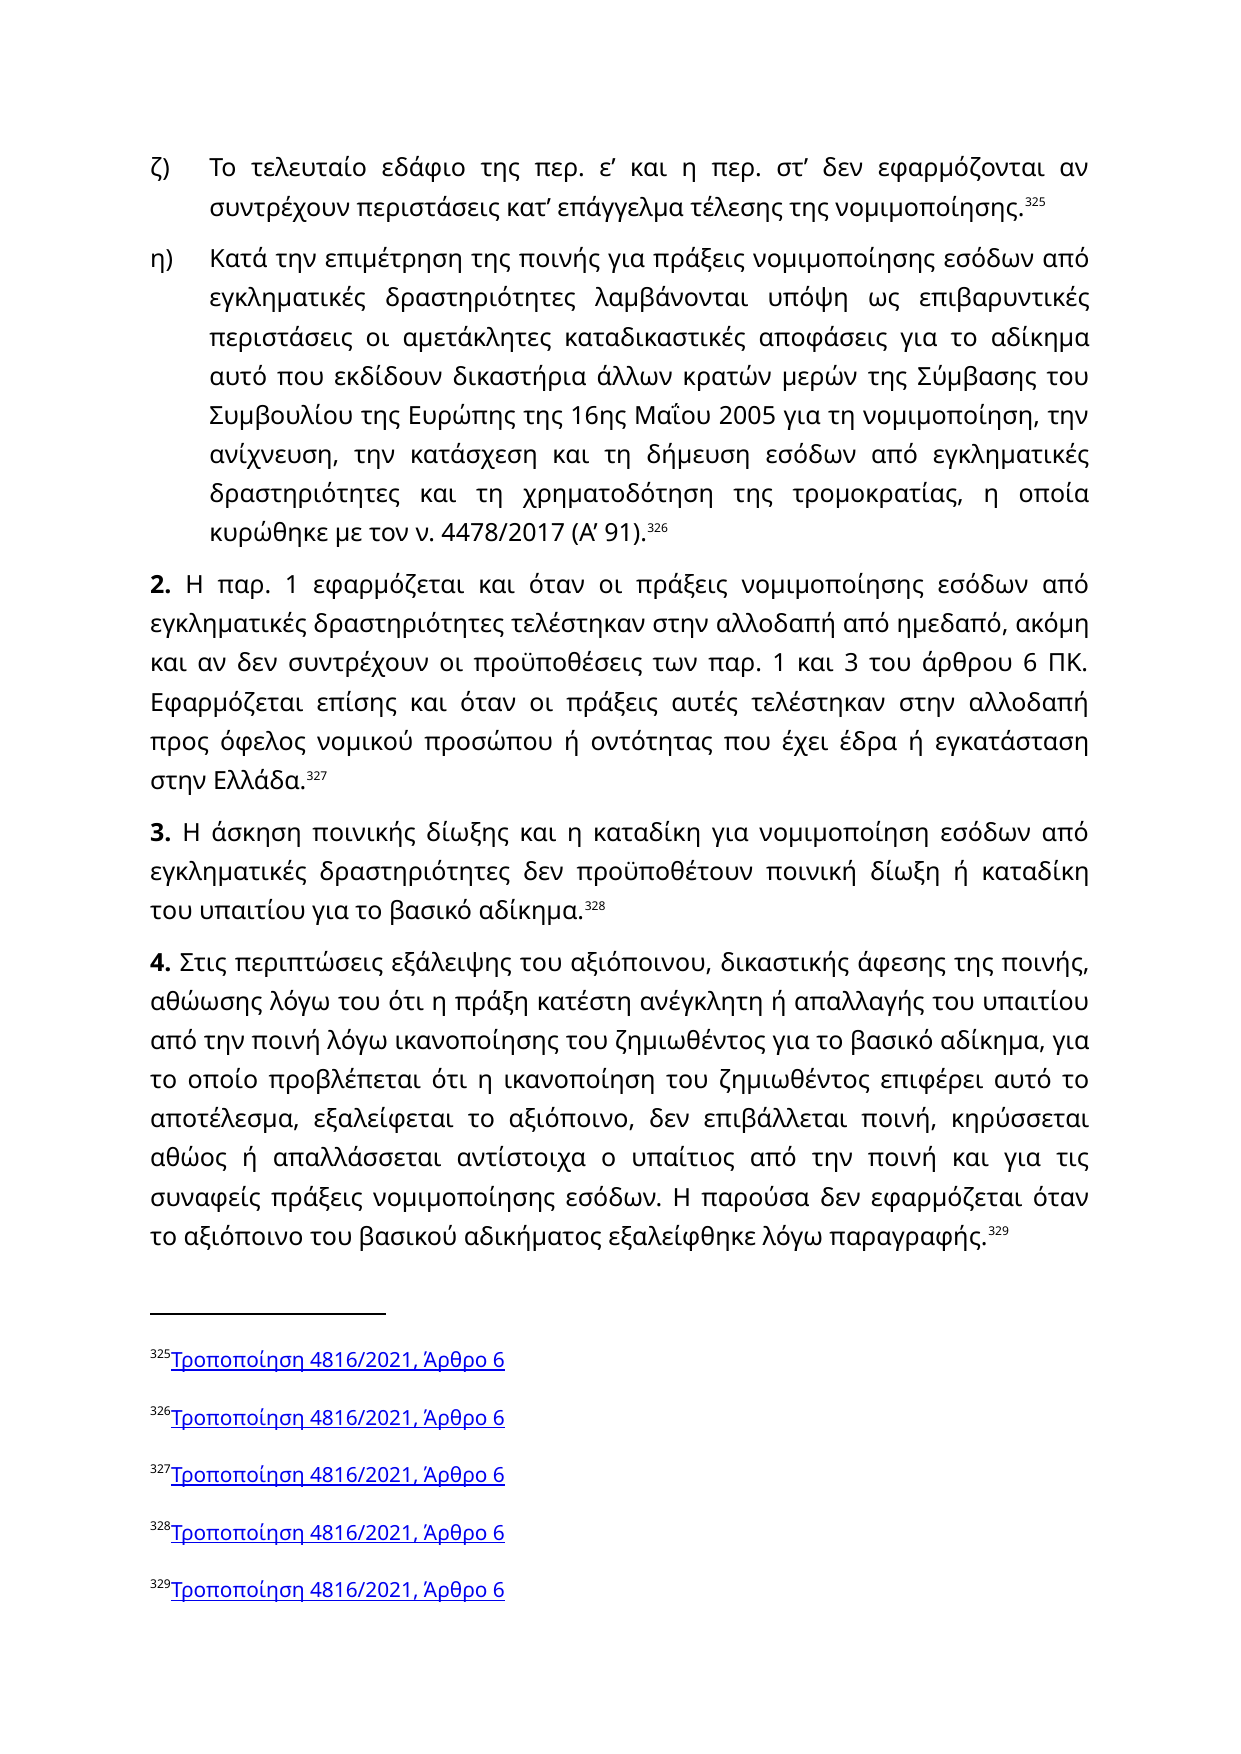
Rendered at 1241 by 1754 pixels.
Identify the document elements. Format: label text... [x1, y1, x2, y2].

text Τροποποίηση 4816/2021, Άρθρο 6 [150, 1403, 1090, 1431]
text Τροποποίηση 4816/2021, Άρθρο 6 [150, 1518, 1090, 1546]
text 3. Η άσκηση ποινικής δίωξης και η καταδίκη για νομιμοποίηση εσόδων από εγκληματικές δραστηριότητες δεν προϋποθέτουν ποινική δίωξη ή καταδίκη του υπαιτίου για το βασικό αδίκημα. [150, 814, 1090, 927]
list η) Κατά την επιμέτρηση της ποινής για πράξεις νομιμοποίησης εσόδων από εγκληματικές δραστηριότητες λαμβάνονται υπόψη ως επιβαρυντικές περιστάσεις οι αμετάκλητες καταδικαστικές αποφάσεις για το αδίκημα αυτό που εκδίδουν δικαστήρια άλλων κρατών μερών της Σύμβασης του Συμβουλίου της Ευρώπης της 16ης Μαΐου 2005 για τη νομιμοποίηση, την ανίχνευση, την κατάσχεση και τη δήμευση εσόδων από εγκληματικές δραστηριότητες και τη χρηματοδότηση της τρομοκρατίας, η οποία κυρώθηκε με τον ν. 4478/2017 (Α’ 91). [150, 241, 1090, 549]
text Τροποποίηση 4816/2021, Άρθρο 6 [150, 1460, 1090, 1489]
text 4. Στις περιπτώσεις εξάλειψης του αξιόποινου, δικαστικής άφεσης της ποινής, αθώωσης λόγω του ότι η πράξη κατέστη ανέγκλητη ή απαλλαγής του υπαιτίου από την ποινή λόγω ικανοποίησης του ζημιωθέντος για το βασικό αδίκημα, για το οποίο προβλέπεται ότι η ικανοποίηση του ζημιωθέντος επιφέρει αυτό το αποτέλεσμα, εξαλείφεται το αξιόποινο, δεν επιβάλλεται ποινή, κηρύσσεται αθώος ή απαλλάσσεται αντίστοιχα ο υπαίτιος από την ποινή και για τις συναφείς πράξεις νομιμοποίησης εσόδων. Η παρούσα δεν εφαρμόζεται όταν το αξιόποινο του βασικού αδικήματος εξαλείφθηκε λόγω παραγραφής. [150, 944, 1090, 1252]
text Τροποποίηση 4816/2021, Άρθρο 6 [150, 1345, 1090, 1373]
text Τροποποίηση 4816/2021, Άρθρο 6 [150, 1576, 1090, 1604]
list ζ) Το τελευταίο εδάφιο της περ. ε’ και η περ. στ’ δεν εφαρμόζονται αν συντρέχουν περιστάσεις κατ’ επάγγελμα τέλεσης της νομιμοποίησης. [150, 150, 1090, 223]
text 2. Η παρ. 1 εφαρμόζεται και όταν οι πράξεις νομιμοποίησης εσόδων από εγκληματικές δραστηριότητες τελέστηκαν στην αλλοδαπή από ημεδαπό, ακόμη και αν δεν συντρέχουν οι προϋποθέσεις των παρ. 1 και 3 του άρθρου 6 ΠΚ. Εφαρμόζεται επίσης και όταν οι πράξεις αυτές τελέστηκαν στην αλλοδαπή προς όφελος νομικού προσώπου ή οντότητας που έχει έδρα ή εγκατάσταση στην Ελλάδα. [150, 567, 1090, 797]
